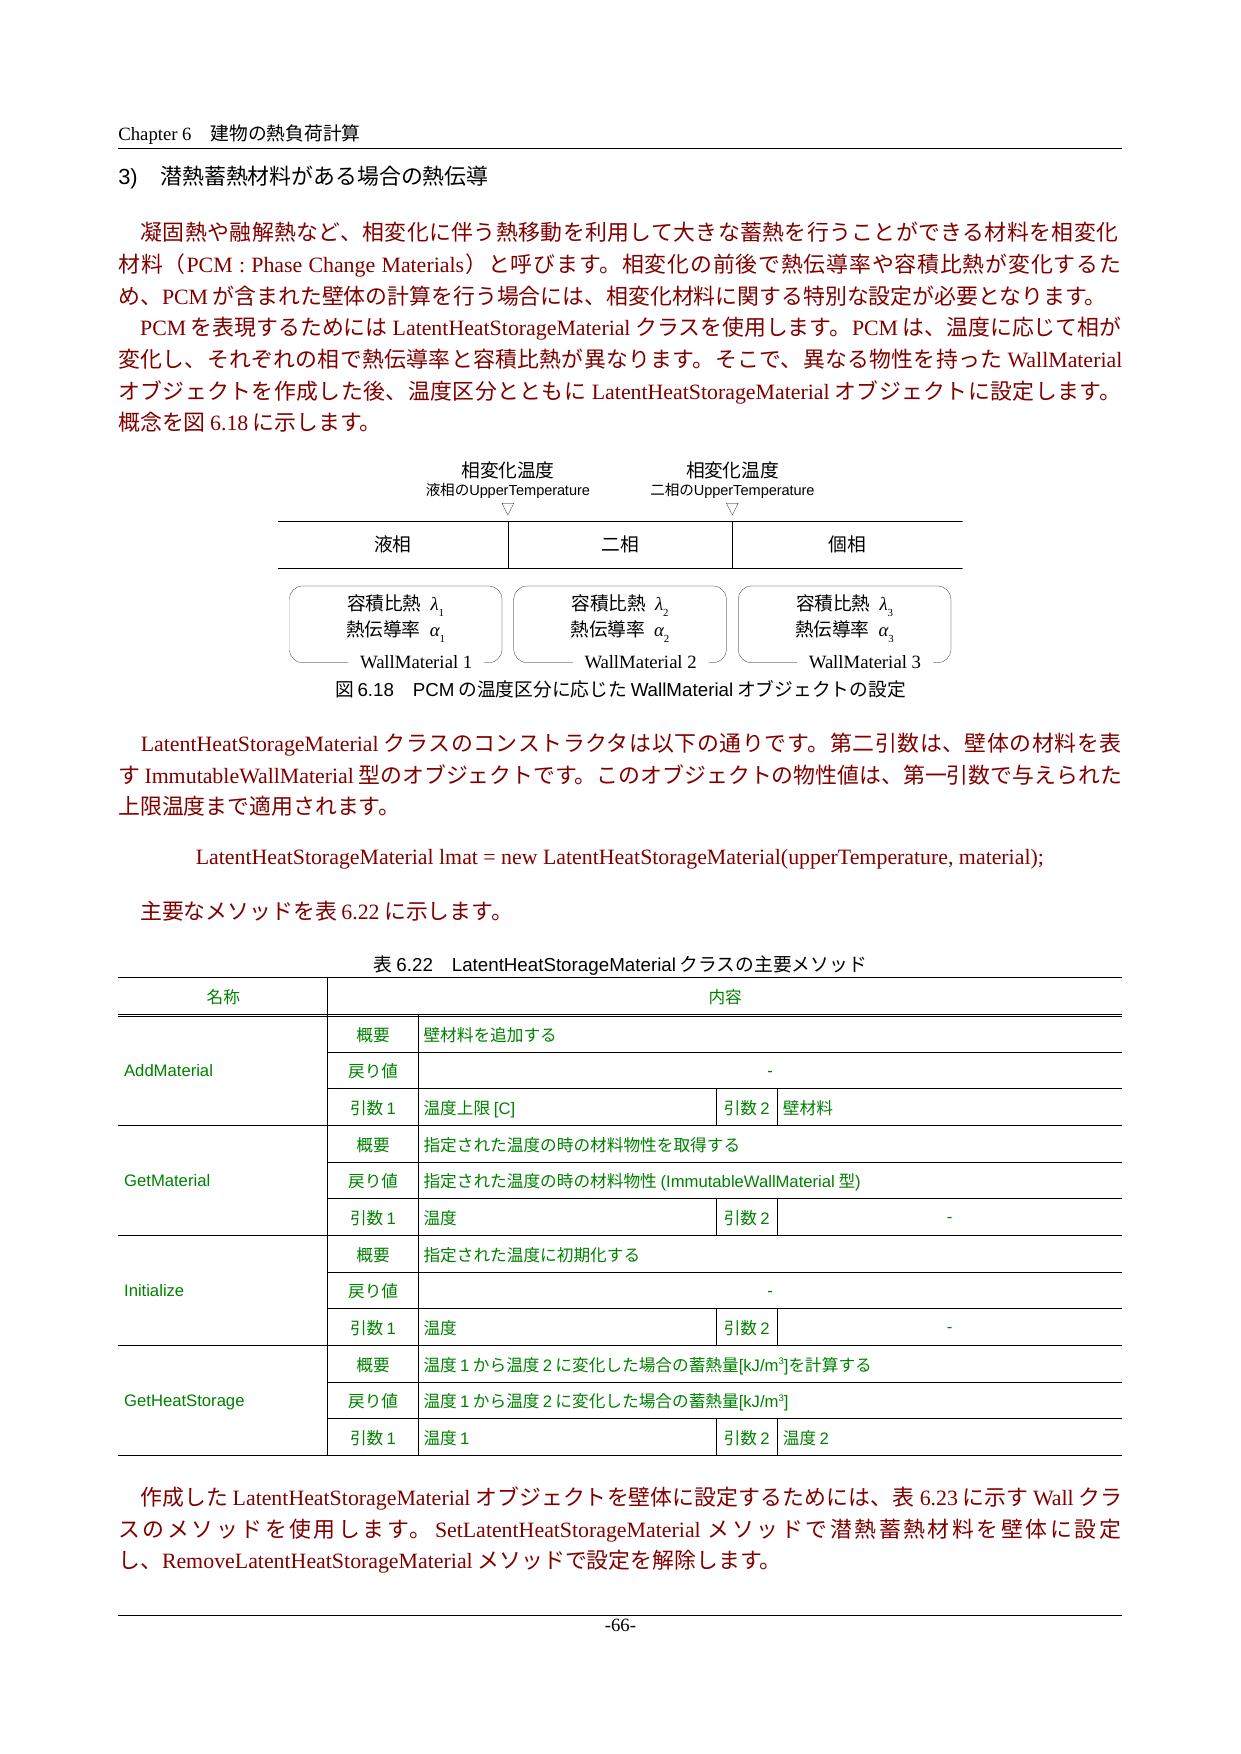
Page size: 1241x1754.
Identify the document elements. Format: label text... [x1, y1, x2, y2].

text PCMを表現するためにはLatentHeatStorageMaterialクラスを使用します。PCMは、温度に応じて相が変化し、それぞれの相で熱伝導率と容積比熱が異なります。そこで、異なる物性を持ったWallMaterialオブジェクトを作成した後、温度区分とともにLatentHeatStorageMaterialオブジェクトに設定します。概念を図6.18に示します。 [118, 310, 1122, 437]
table_cell 温度1から温度2に変化した場合の蓄熱量[kJ/m3]を計算する [419, 1346, 1122, 1382]
text LatentHeatStorageMaterialクラスのコンストラクタは以下の通りです。第二引数は、壁体の材料を表すImmutableWallMaterial型のオブジェクトです。このオブジェクトの物性値は、第一引数で与えられた上限温度まで適用されます。 [118, 726, 1122, 821]
table_cell 温度 [419, 1309, 716, 1345]
text 作成したLatentHeatStorageMaterialオブジェクトを壁体に設定するためには、表6.23に示すWallクラスのメソッドを使用します。SetLatentHeatStorageMaterialメソッドで潜熱蓄熱材料を壁体に設定し、RemoveLatentHeatStorageMaterialメソッドで設定を解除します。 [118, 1480, 1122, 1575]
table_header 名称 [118, 978, 327, 1014]
table_cell GetHeatStorage [118, 1346, 327, 1455]
table_cell 引数2 [717, 1199, 777, 1235]
text 主要なメソッドを表6.22に示します。 [118, 894, 1122, 926]
table_cell 引数2 [717, 1089, 777, 1125]
text 図6.18 PCMの温度区分に応じたWallMaterialオブジェクトの設定 [118, 461, 1122, 702]
table_cell 概要 [328, 1017, 418, 1052]
table_cell 戻り値 [328, 1163, 418, 1198]
table_cell 引数1 [328, 1309, 418, 1345]
table_cell 指定された温度の時の材料物性を取得する [419, 1126, 1122, 1162]
table_cell - [419, 1053, 1122, 1088]
table_cell 壁材料 [778, 1089, 1122, 1125]
table_cell 引数1 [328, 1419, 418, 1455]
table_cell 引数2 [717, 1309, 777, 1345]
table_cell 戻り値 [328, 1273, 418, 1308]
table_cell - [778, 1199, 1122, 1235]
table_cell 壁材料を追加する [419, 1017, 1122, 1052]
table_cell 概要 [328, 1236, 418, 1272]
table_header 内容 [328, 978, 1122, 1014]
text 表6.22 LatentHeatStorageMaterialクラスの主要メソッド [118, 950, 1122, 977]
table_cell 引数1 [328, 1199, 418, 1235]
table_cell 温度2 [778, 1419, 1122, 1455]
table_cell 引数1 [328, 1089, 418, 1125]
table_cell 指定された温度の時の材料物性 (ImmutableWallMaterial型) [419, 1163, 1122, 1198]
table_cell - [419, 1273, 1122, 1308]
table_cell Initialize [118, 1236, 327, 1345]
table_cell 温度上限 [C] [419, 1089, 716, 1125]
table_cell AddMaterial [118, 1017, 327, 1125]
table_cell 概要 [328, 1346, 418, 1382]
table_cell 引数2 [717, 1419, 777, 1455]
table_cell 戻り値 [328, 1383, 418, 1418]
table_cell 指定された温度に初期化する [419, 1236, 1122, 1272]
subtitle 潜熱蓄熱材料がある場合の熱伝導 [118, 159, 1122, 191]
table_cell 概要 [328, 1126, 418, 1162]
text 凝固熱や融解熱など、相変化に伴う熱移動を利用して大きな蓄熱を行うことができる材料を相変化材料（PCM : Phase Change Materials）と呼びます。相変化の前後で熱伝導率や容積比熱が変化するため、PCMが含まれた壁体の計算を行う場合には、相変化材料に関する特別な設定が必要となります。 [118, 215, 1122, 310]
table_cell 温度 [419, 1199, 716, 1235]
text LatentHeatStorageMaterial lmat = new LatentHeatStorageMaterial(upperTemperature, material); [118, 845, 1122, 869]
table_cell GetMaterial [118, 1126, 327, 1235]
table_cell 温度1から温度2に変化した場合の蓄熱量[kJ/m3] [419, 1383, 1122, 1418]
table_cell 温度1 [419, 1419, 716, 1455]
table_cell 戻り値 [328, 1053, 418, 1088]
table_cell - [778, 1309, 1122, 1345]
